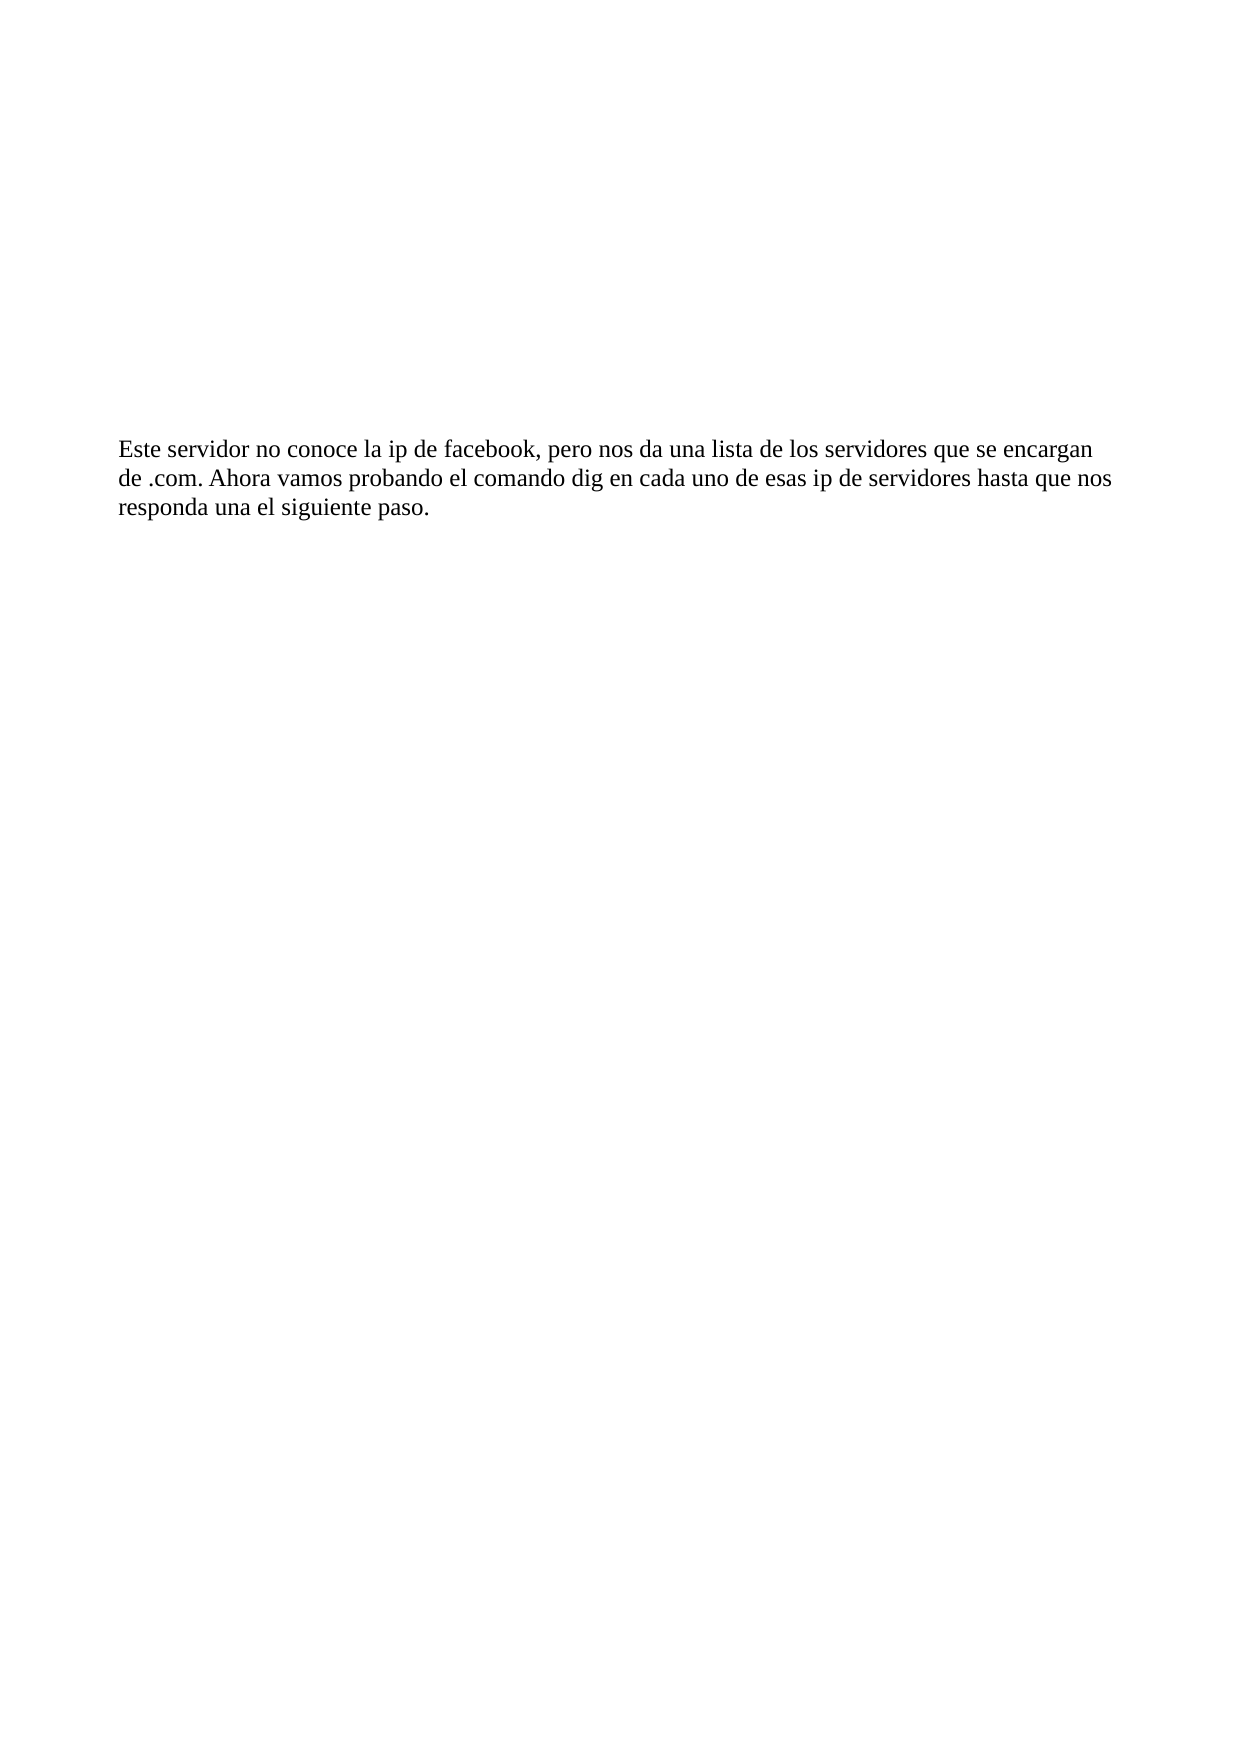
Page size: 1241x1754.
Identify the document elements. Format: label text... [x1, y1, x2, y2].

text Este servidor no conoce la ip de facebook, pero nos da una lista de los servidores que se encargan de .com. Ahora vamos probando el comando dig en cada uno de esas ip de servidores hasta que nos responda una el siguiente paso. [118, 434, 1122, 521]
